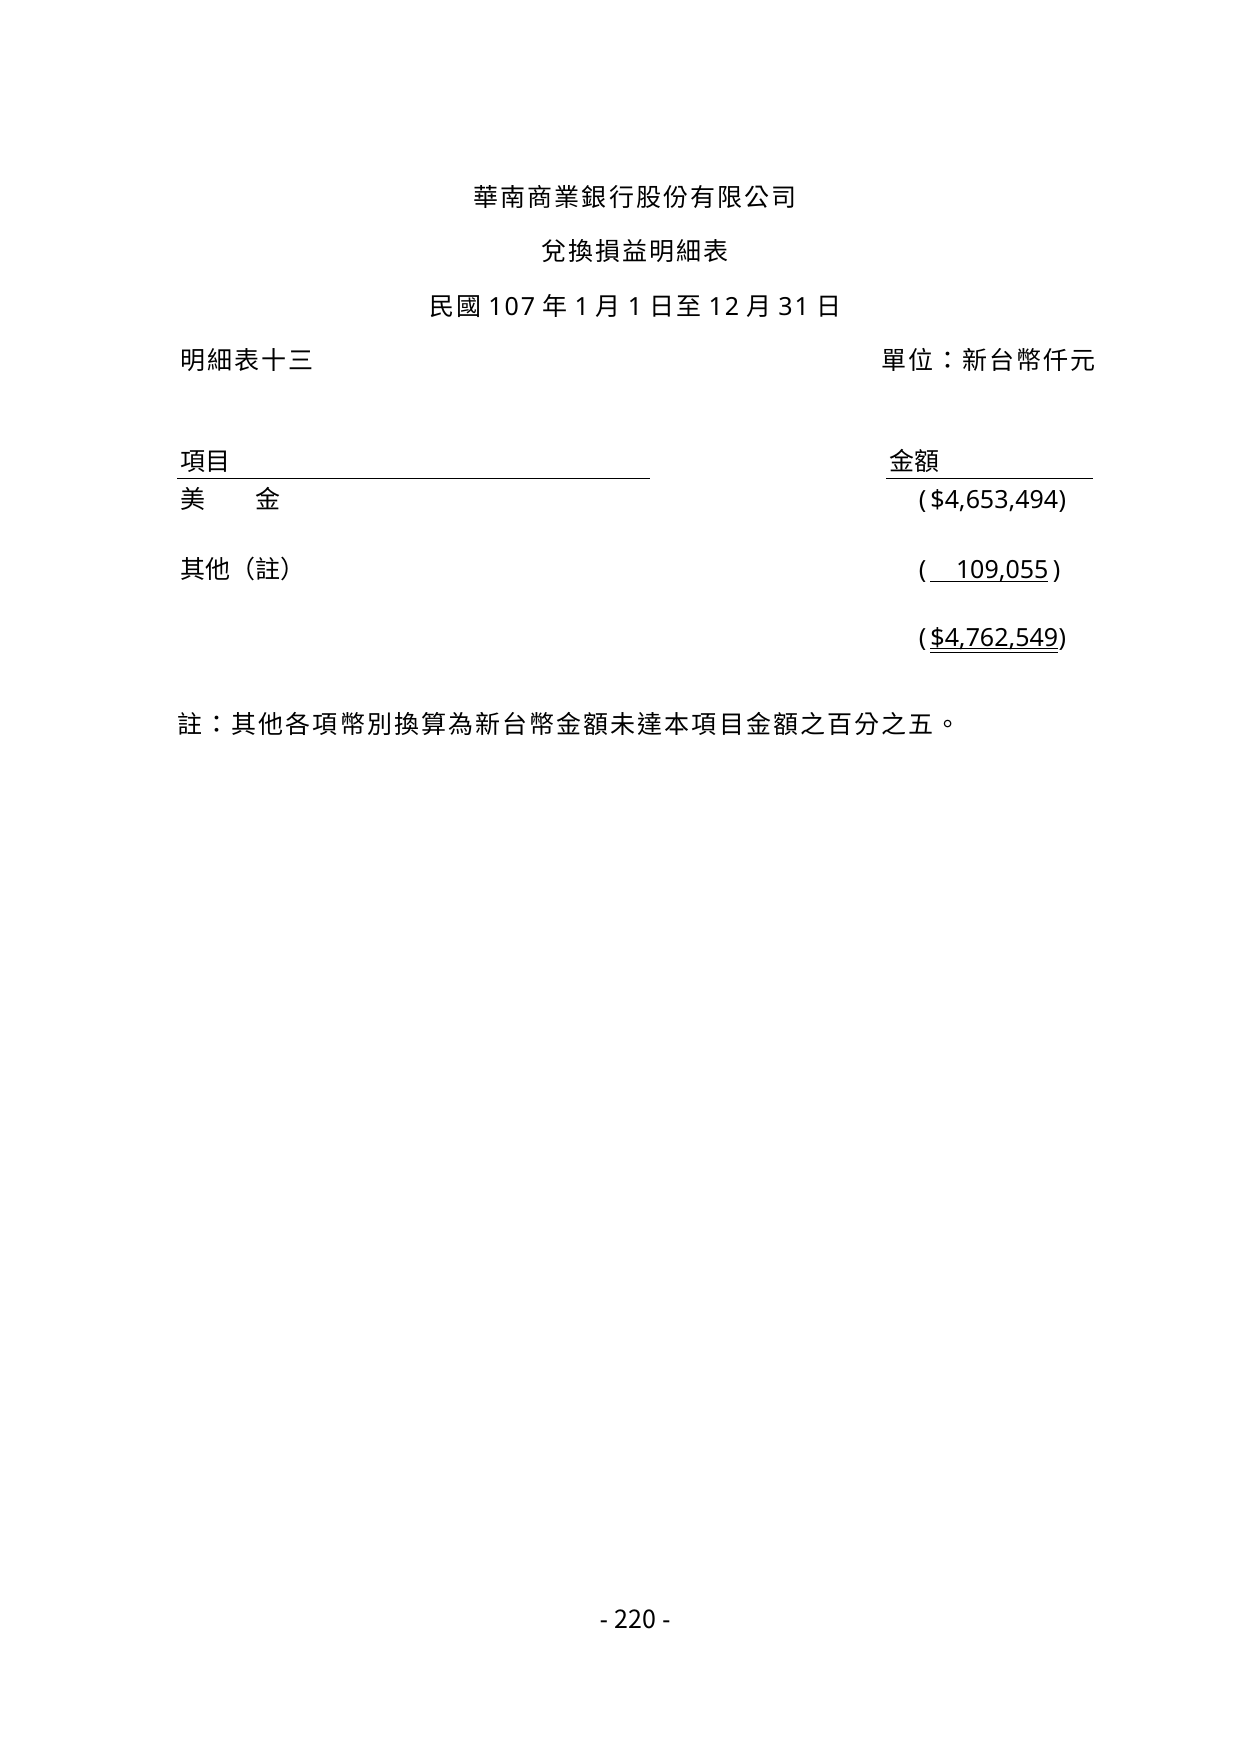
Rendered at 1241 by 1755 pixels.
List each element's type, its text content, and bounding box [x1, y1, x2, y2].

table_cell 美 金 [177, 479, 650, 515]
table_header 明細表十三 [177, 340, 638, 391]
table_cell ( $ 4,653,494 ) [886, 479, 1093, 515]
table_cell 其他（註） [177, 550, 650, 586]
table_cell ( 109,055 ) [886, 550, 1093, 586]
table_header 單位：新台幣仟元 [638, 340, 1099, 391]
table_cell [886, 586, 1093, 620]
table_cell [650, 620, 886, 654]
table_cell [650, 550, 886, 586]
table_cell [177, 620, 650, 654]
text 華南商業銀行股份有限公司 [177, 177, 1093, 213]
table_header 金額 [886, 442, 1093, 478]
table_cell [650, 586, 886, 620]
table_cell [650, 515, 886, 549]
table_cell [177, 586, 650, 620]
table_cell [177, 515, 650, 549]
table_cell ( $ 4,762,549 ) [886, 620, 1093, 654]
table_cell [650, 478, 886, 515]
table_header [650, 442, 886, 478]
table_cell [886, 515, 1093, 549]
text 兌換損益明細表 [177, 232, 1093, 268]
text 民國107年1月1日至12月31日 [177, 286, 1093, 322]
table_header 項目 [177, 442, 650, 478]
text 註：其他各項幣別換算為新台幣金額未達本項目金額之百分之五。 [177, 705, 1093, 741]
